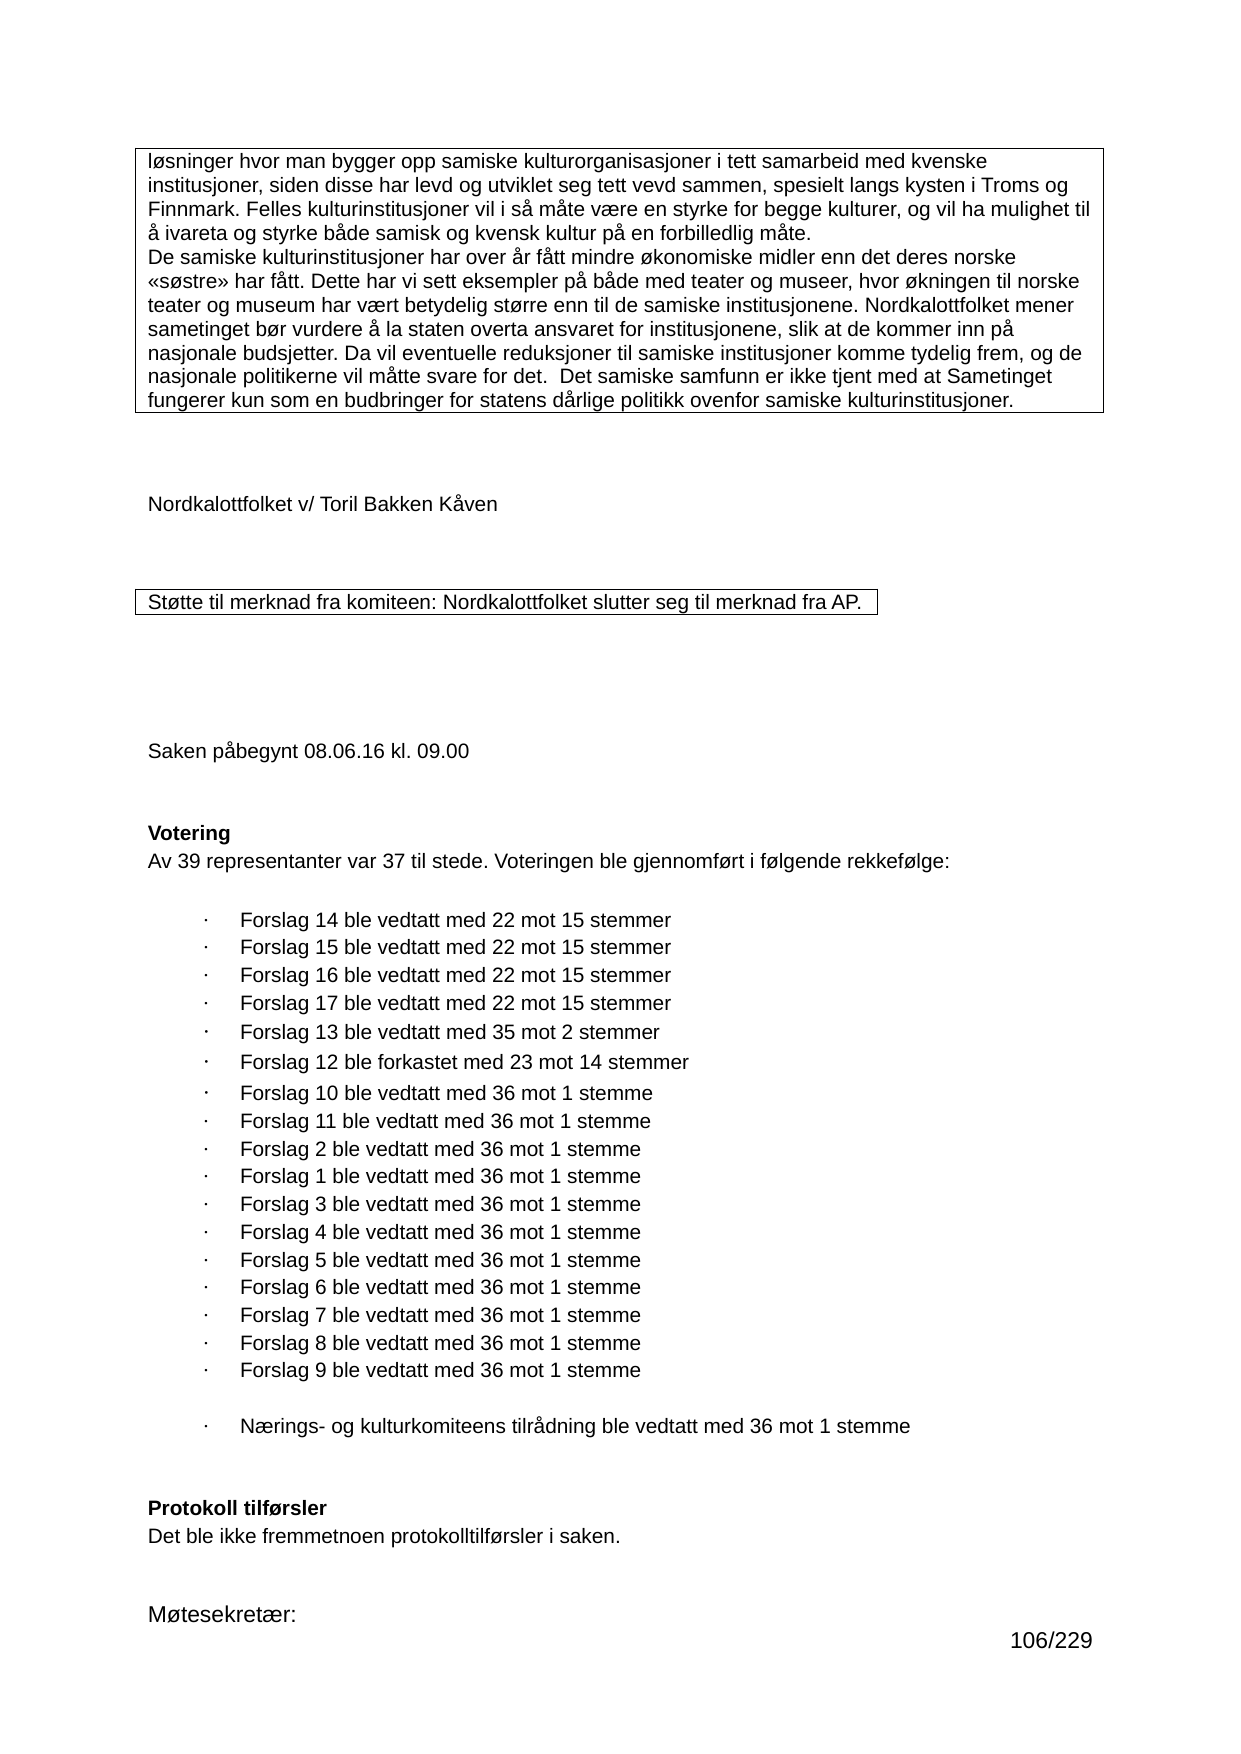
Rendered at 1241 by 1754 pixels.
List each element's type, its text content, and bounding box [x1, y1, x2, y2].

table_header Støtte til merknad fra komiteen: Nordkalottfolket slutter seg til merknad fra AP. [136, 590, 877, 613]
text Nordkalottfolket v/ Toril Bakken Kåven [148, 492, 1093, 516]
table_header Saken påbegynt 08.06.16 kl. 09.00 Votering Av 39 representanter var 37 til stede. Voteringen ble gjennomført i følgende rekkefølge: Forslag 14 ble vedtatt med 22 mot 15 stemmer Forslag 15 ble vedtatt med 22 mot 15 stemmer Forslag 16 ble vedtatt med 22 mot 15 stemmer Forslag 17 ble vedtatt med 22 mot 15 stemmer Forslag 13 ble vedtatt med 35 mot 2 stemmer Forslag 12 ble forkastet med 23 mot 14 stemmer Forslag 10 ble vedtatt med 36 mot 1 stemme Forslag 11 ble vedtatt med 36 mot 1 stemme Forslag 2 ble vedtatt med 36 mot 1 stemme Forslag 1 ble vedtatt med 36 mot 1 stemme Forslag 3 ble vedtatt med 36 mot 1 stemme Forslag 4 ble vedtatt med 36 mot 1 stemme Forslag 5 ble vedtatt med 36 mot 1 stemme Forslag 6 ble vedtatt med 36 mot 1 stemme Forslag 7 ble vedtatt med 36 mot 1 stemme Forslag 8 ble vedtatt med 36 mot 1 stemme Forslag 9 ble vedtatt med 36 mot 1 stemme Nærings- og kulturkomiteens tilrådning ble vedtatt med 36 mot 1 stemme Protokoll tilførsler Det ble ikke fremmetnoen protokolltilførsler i saken. [136, 739, 964, 1575]
table_header løsninger hvor man bygger opp samiske kulturorganisasjoner i tett samarbeid med kvenske institusjoner, siden disse har levd og utviklet seg tett vevd sammen, spesielt langs kysten i Troms og Finnmark. Felles kulturinstitusjoner vil i så måte være en styrke for begge kulturer, og vil ha mulighet til å ivareta og styrke både samisk og kvensk kultur på en forbilledlig måte. De samiske kulturinstitusjoner har over år fått mindre økonomiske midler enn det deres norske «søstre» har fått. Dette har vi sett eksempler på både med teater og museer, hvor økningen til norske teater og museum har vært betydelig større enn til de samiske institusjonene. Nordkalottfolket mener sametinget bør vurdere å la staten overta ansvaret for institusjonene, slik at de kommer inn på nasjonale budsjetter. Da vil eventuelle reduksjoner til samiske institusjoner komme tydelig frem, og de nasjonale politikerne vil måtte svare for det. Det samiske samfunn er ikke tjent med at Sametinget fungerer kun som en budbringer for statens dårlige politikk ovenfor samiske kulturinstitusjoner. [136, 149, 1103, 412]
